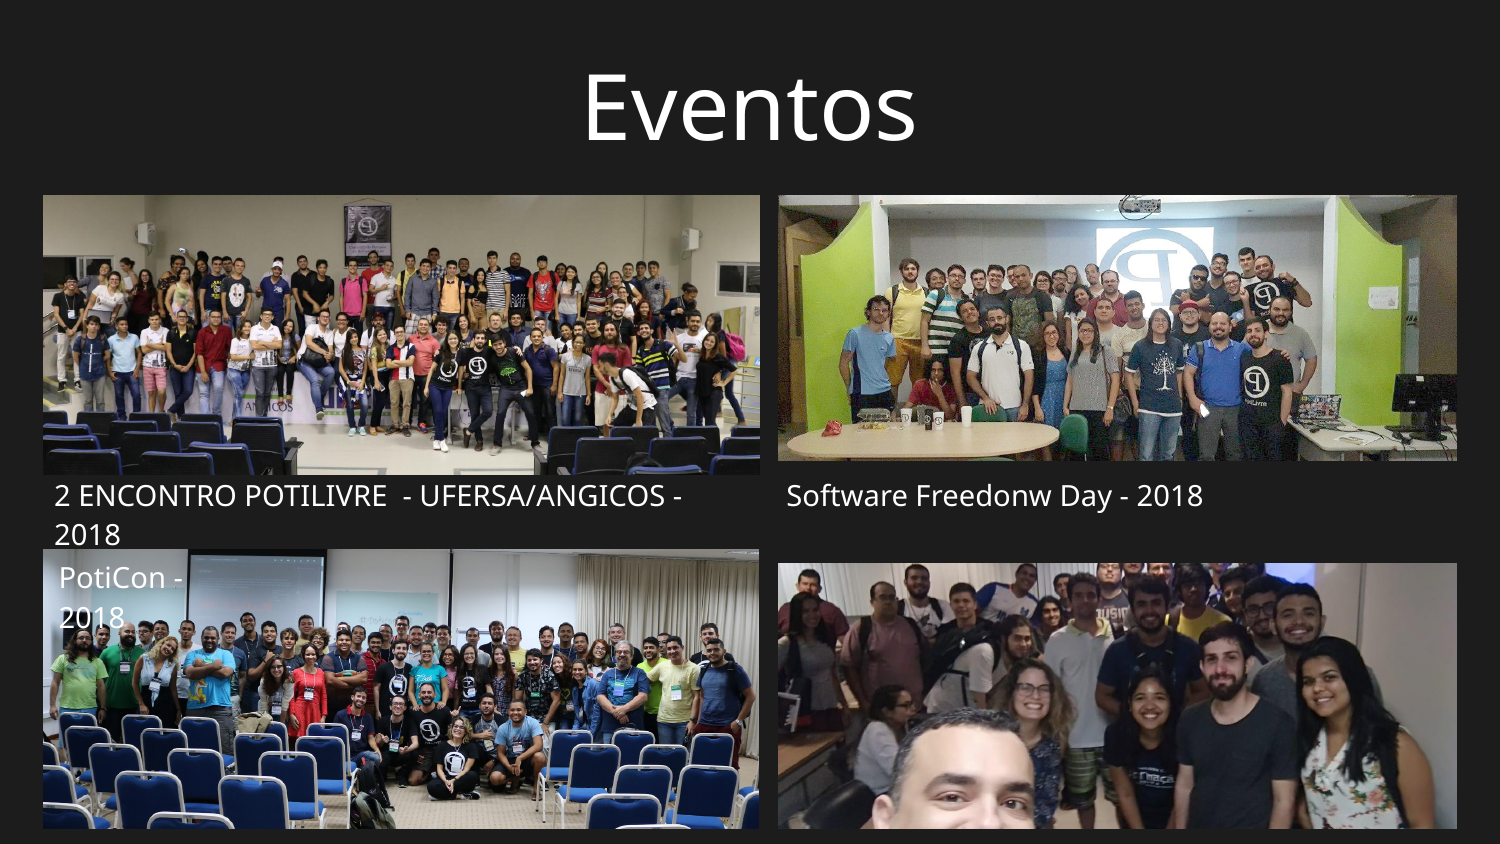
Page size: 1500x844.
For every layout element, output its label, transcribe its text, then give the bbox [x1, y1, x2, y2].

picture [43, 549, 759, 829]
text_box PotiCon -2018 [43, 550, 260, 634]
picture [43, 195, 760, 475]
text_box Eventos [74, 33, 1425, 175]
text_box Software Freedonw Day - 2018 [771, 467, 1477, 520]
picture [778, 563, 1457, 829]
text_box 2 ENCONTRO POTILIVRE - UFERSA/ANGICOS - 2018 [39, 467, 745, 551]
picture [778, 195, 1457, 461]
